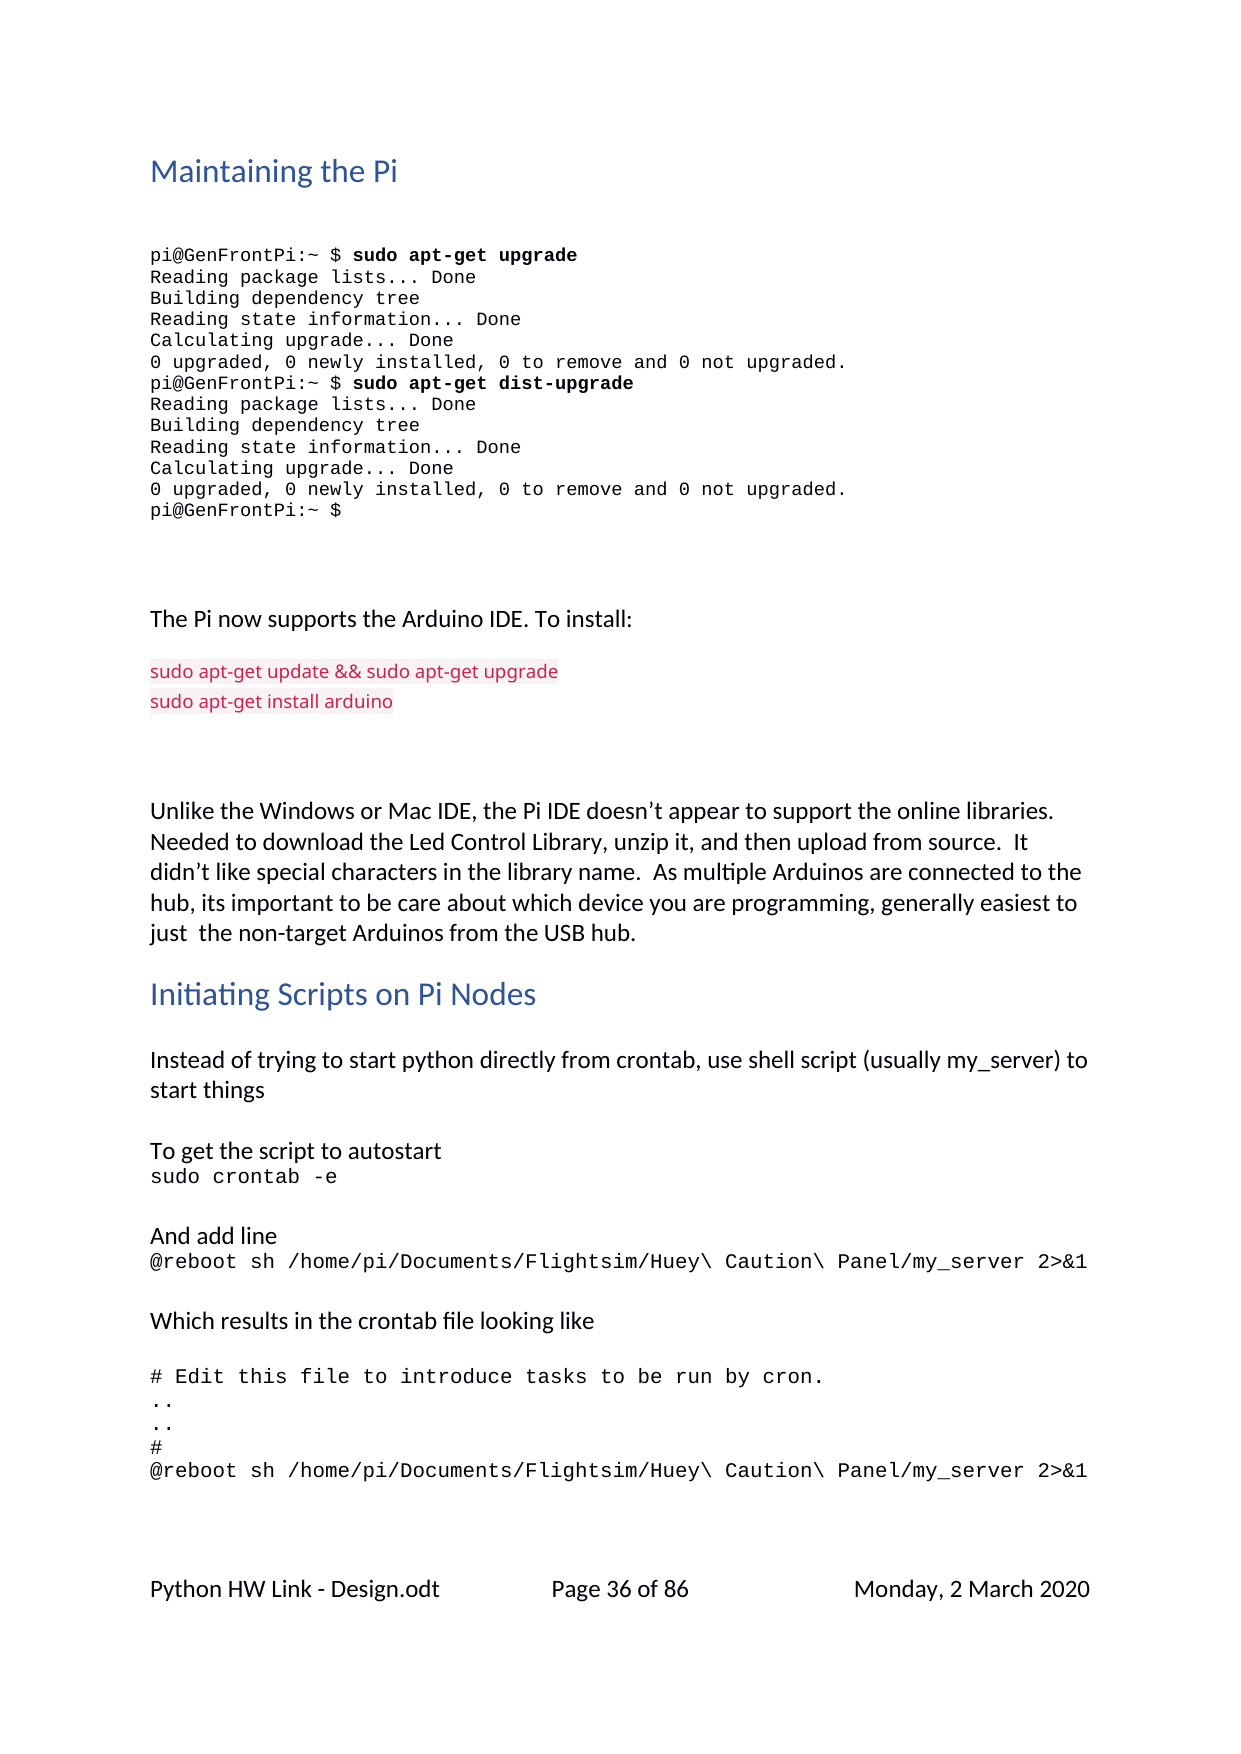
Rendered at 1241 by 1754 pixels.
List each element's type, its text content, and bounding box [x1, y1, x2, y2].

text @reboot sh /home/pi/Documents/Flightsim/Huey\ Caution\ Panel/my_server 2>&1 [150, 1251, 1090, 1274]
text 0 upgraded, 0 newly installed, 0 to remove and 0 not upgraded. [150, 352, 1090, 374]
subtitle Maintaining the Pi [150, 150, 1090, 191]
text pi@GenFrontPi:~ $ sudo apt-get dist-upgrade [150, 374, 1090, 395]
text Unlike the Windows or Mac IDE, the Pi IDE doesn’t appear to support the online libraries. Needed to download the Led Control Library, unzip it, and then upload from source. It didn’t like special characters in the library name. As multiple Arduinos are connected to the hub, its important to be care about which device you are programming, generally easiest to just the non-target Arduinos from the USB hub. [150, 795, 1090, 948]
text 0 upgraded, 0 newly installed, 0 to remove and 0 not upgraded. [150, 480, 1090, 501]
text Building dependency tree [150, 289, 1090, 310]
text To get the script to autostart [150, 1136, 1090, 1166]
text sudo apt-get update && sudo apt-get upgrade sudo apt-get install arduino [150, 658, 1090, 714]
text start things [150, 1074, 1090, 1105]
subtitle Initiating Scripts on Pi Nodes [150, 973, 1090, 1013]
text Which results in the crontab file looking like [150, 1305, 1090, 1335]
text # [150, 1437, 1090, 1461]
text And add line [150, 1220, 1090, 1251]
text .. [150, 1389, 1090, 1413]
text Calculating upgrade... Done [150, 459, 1090, 480]
text Building dependency tree [150, 416, 1090, 437]
text Instead of trying to start python directly from crontab, use shell script (usually my_server) to [150, 1044, 1090, 1074]
text Reading state information... Done [150, 437, 1090, 459]
text Calculating upgrade... Done [150, 331, 1090, 352]
text Reading package lists... Done [150, 395, 1090, 416]
text Reading package lists... Done [150, 267, 1090, 289]
text @reboot sh /home/pi/Documents/Flightsim/Huey\ Caution\ Panel/my_server 2>&1 [150, 1461, 1090, 1484]
text The Pi now supports the Arduino IDE. To install: [150, 603, 1090, 633]
text pi@GenFrontPi:~ $ [150, 501, 1090, 522]
text sudo crontab -e [150, 1166, 1090, 1190]
text Reading state information... Done [150, 310, 1090, 331]
text .. [150, 1413, 1090, 1437]
text # Edit this file to introduce tasks to be run by cron. [150, 1366, 1090, 1389]
text pi@GenFrontPi:~ $ sudo apt-get upgrade [150, 246, 1090, 267]
